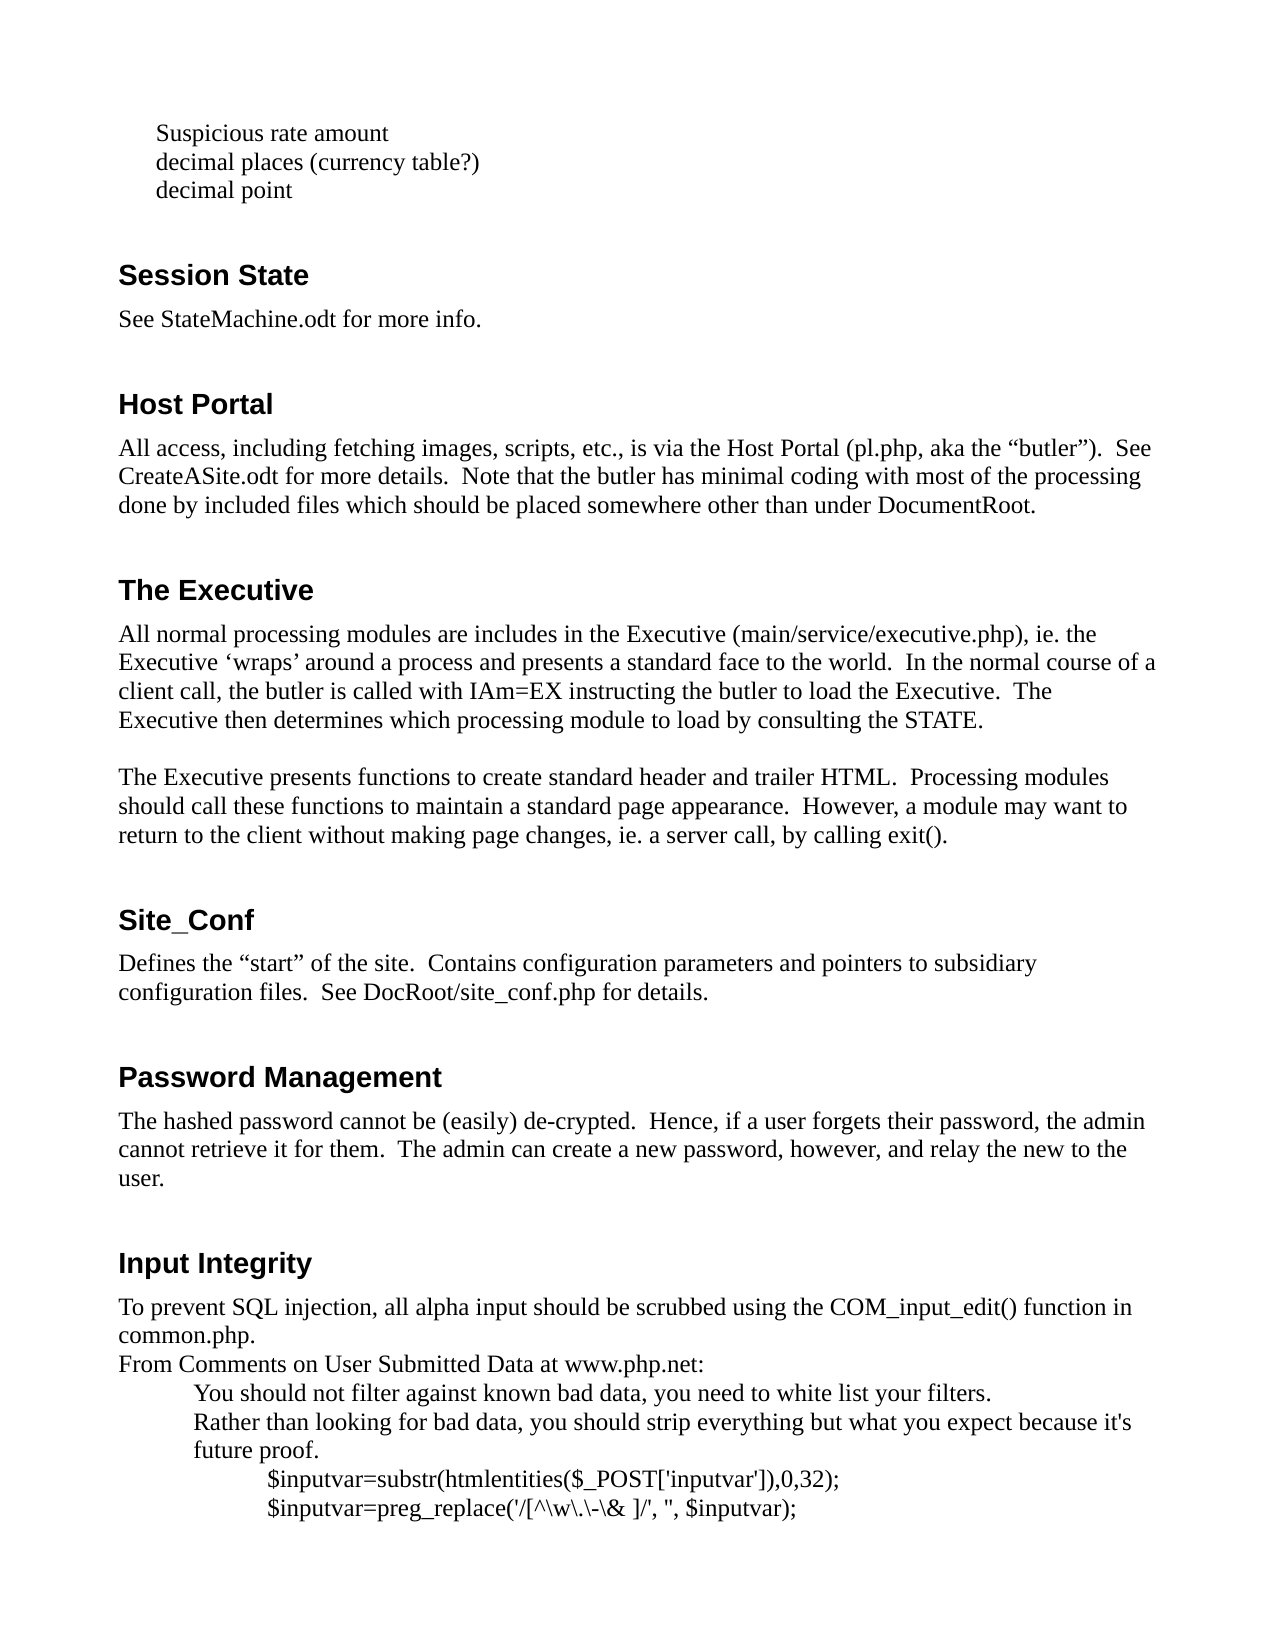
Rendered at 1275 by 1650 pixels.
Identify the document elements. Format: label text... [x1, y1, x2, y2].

text $inputvar=preg_replace('/[^\w\.\-\& ]/', '', $inputvar); [193, 1493, 1157, 1522]
text decimal point [156, 176, 1157, 204]
list Suspicious rate amount [156, 118, 1157, 147]
text See StateMachine.odt for more info. [118, 304, 1157, 333]
subtitle Host Portal [118, 387, 1157, 420]
text The Executive presents functions to create standard header and trailer HTML. Processing modules should call these functions to maintain a standard page appearance. However, a module may want to return to the client without making page changes, ie. a server call, by calling exit(). [118, 762, 1157, 849]
text The hashed password cannot be (easily) de-crypted. Hence, if a user forgets their password, the admin cannot retrieve it for them. The admin can create a new password, however, and relay the new to the user. [118, 1106, 1157, 1192]
subtitle Session State [118, 258, 1157, 292]
text To prevent SQL injection, all alpha input should be scrubbed using the COM_input_edit() function in common.php. [118, 1292, 1157, 1349]
text You should not filter against known bad data, you need to white list your filters. [193, 1378, 1157, 1407]
subtitle The Executive [118, 573, 1157, 606]
text All access, including fetching images, scripts, etc., is via the Host Portal (pl.php, aka the “butler”). See CreateASite.odt for more details. Note that the butler has minimal coding with most of the processing done by included files which should be placed somewhere other than under DocumentRoot. [118, 433, 1157, 519]
subtitle Input Integrity [118, 1246, 1157, 1279]
text From Comments on User Submitted Data at www.php.net: [118, 1349, 1157, 1378]
text $inputvar=substr(htmlentities($_POST['inputvar']),0,32); [193, 1464, 1157, 1493]
text All normal processing modules are includes in the Executive (main/service/executive.php), ie. the Executive ‘wraps’ around a process and presents a standard face to the world. In the normal course of a client call, the butler is called with IAm=EX instructing the butler to load the Executive. The Executive then determines which processing module to load by consulting the STATE. [118, 619, 1157, 734]
text Defines the “start” of the site. Contains configuration parameters and pointers to subsidiary configuration files. See DocRoot/site_conf.php for details. [118, 948, 1157, 1006]
subtitle Password Management [118, 1060, 1157, 1093]
text Rather than looking for bad data, you should strip everything but what you expect because it's future proof. [193, 1407, 1157, 1464]
text decimal places (currency table?) [156, 147, 1157, 176]
subtitle Site_Conf [118, 902, 1157, 936]
